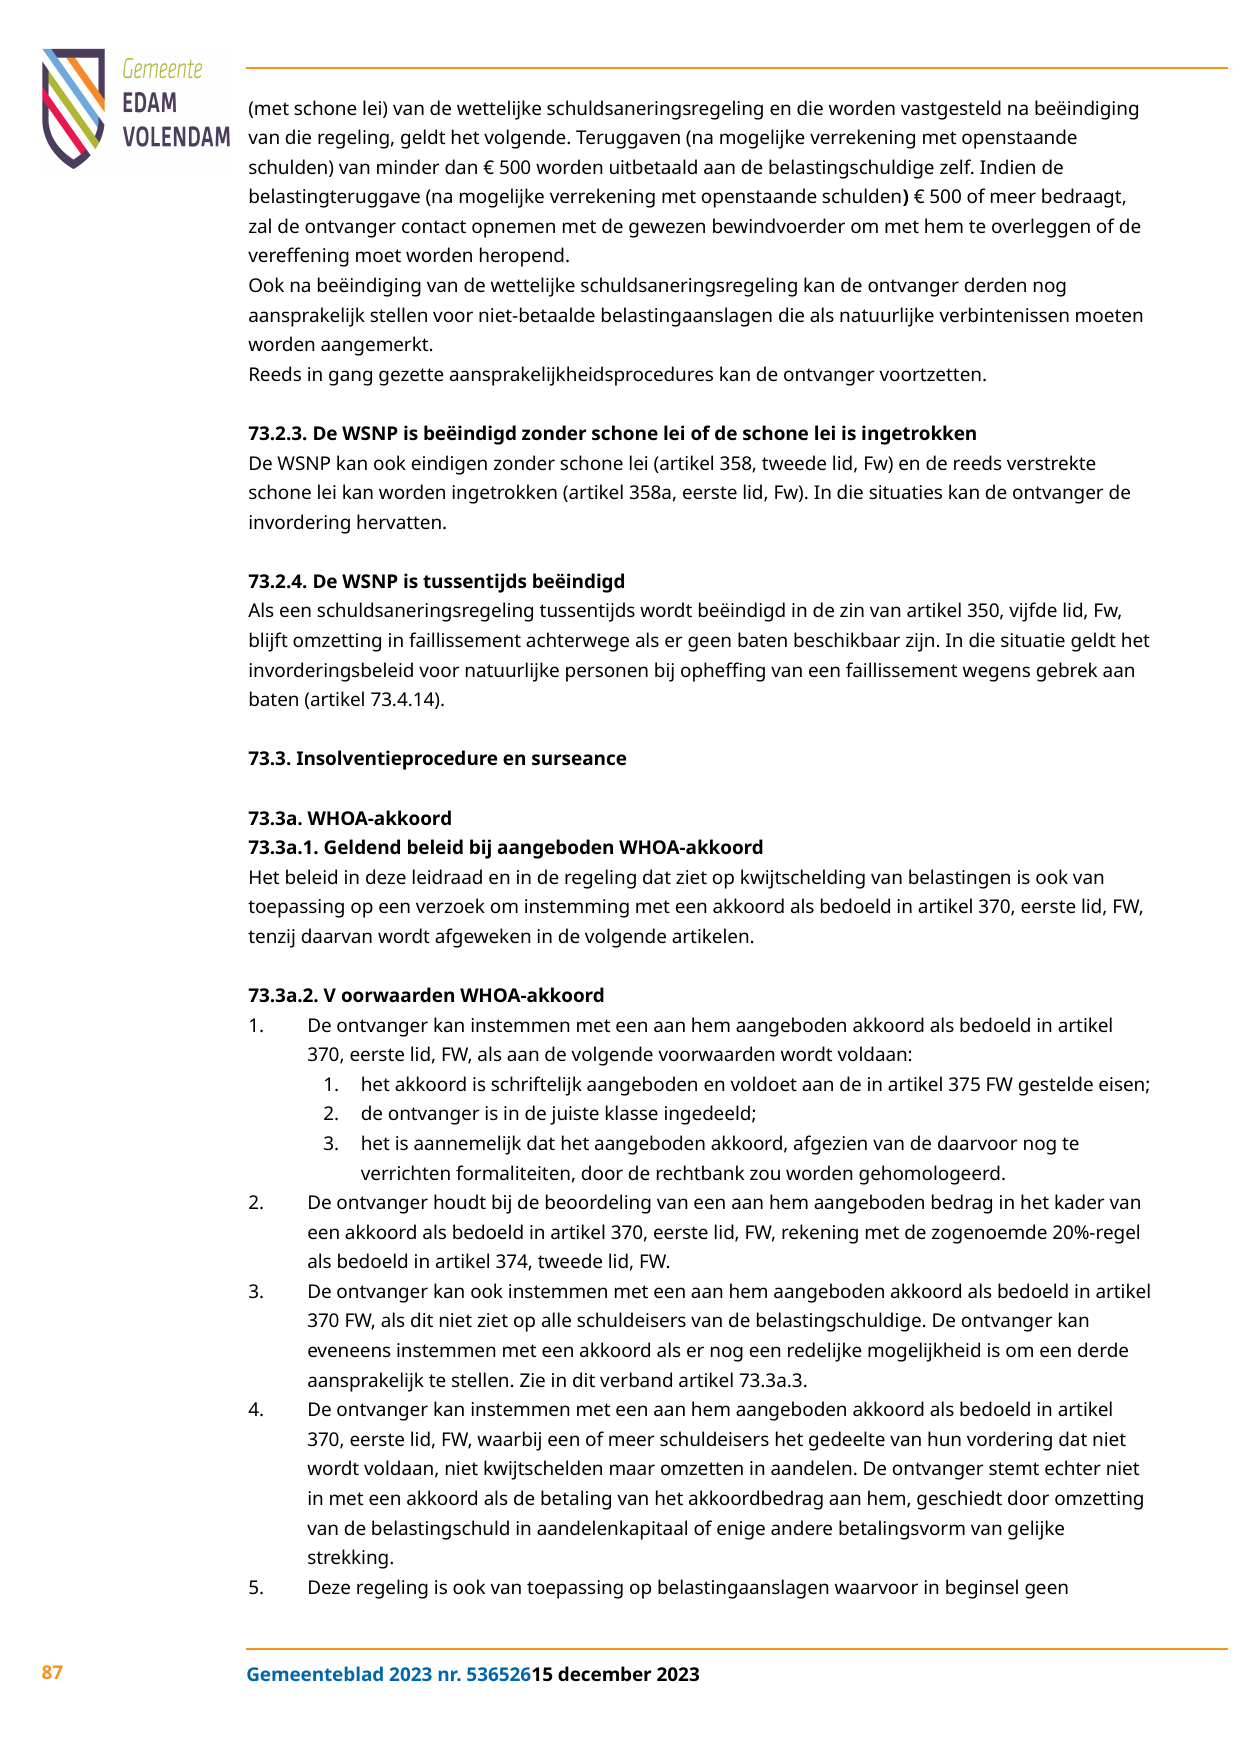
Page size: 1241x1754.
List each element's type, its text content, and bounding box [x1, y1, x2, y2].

list Deze regeling is ook van toepassing op belastingaanslagen waarvoor in beginsel geen [248, 1574, 1152, 1600]
list De ontvanger houdt bij de beoordeling van een aan hem aangeboden bedrag in het kader van een akkoord als bedoeld in artikel 370, eerste lid, FW, rekening met de zogenoemde 20%-regel als bedoeld in artikel 374, tweede lid, FW. [248, 1189, 1152, 1274]
text Als een schuldsaneringsregeling tussentijds wordt beëindigd in de zin van artikel 350, vijfde lid, Fw, blijft omzetting in faillissement achterwege als er geen baten beschikbaar zijn. In die situatie geldt het invorderingsbeleid voor natuurlijke personen bij opheffing van een faillissement wegens gebrek aan baten (artikel 73.4.14). [248, 598, 1152, 712]
text 73.3a. WHOA-akkoord [248, 805, 1152, 831]
text (met schone lei) van de wettelijke schuldsaneringsregeling en die worden vastgesteld na beëindiging van die regeling, geldt het volgende. Teruggaven (na mogelijke verrekening met openstaande schulden) van minder dan € 500 worden uitbetaald aan de belastingschuldige zelf. Indien de belastingteruggave (na mogelijke verrekening met openstaande schulden) € 500 of meer bedraagt, zal de ontvanger contact opnemen met de gewezen bewindvoerder om met hem te overleggen of de vereffening moet worden heropend. [248, 95, 1152, 268]
text Ook na beëindiging van de wettelijke schuldsaneringsregeling kan de ontvanger derden nog aansprakelijk stellen voor niet-betaalde belastingaanslagen die als natuurlijke verbintenissen moeten worden aangemerkt. [248, 272, 1152, 357]
text 73.3a.1. Geldend beleid bij aangeboden WHOA-akkoord [248, 834, 1152, 860]
list het is aannemelijk dat het aangeboden akkoord, afgezien van de daarvoor nog te verrichten formaliteiten, door de rechtbank zou worden gehomologeerd. [323, 1130, 1152, 1186]
list het akkoord is schriftelijk aangeboden en voldoet aan de in artikel 375 FW gestelde eisen; [323, 1071, 1152, 1097]
list De ontvanger kan instemmen met een aan hem aangeboden akkoord als bedoeld in artikel 370, eerste lid, FW, waarbij een of meer schuldeisers het gedeelte van hun vordering dat niet wordt voldaan, niet kwijtschelden maar omzetten in aandelen. De ontvanger stemt echter niet in met een akkoord als de betaling van het akkoordbedrag aan hem, geschiedt door omzetting van de belastingschuld in aandelenkapitaal of enige andere betalingsvorm van gelijke strekking. [248, 1396, 1152, 1570]
text 73.3. Insolventieprocedure en surseance [248, 746, 1152, 771]
text Reeds in gang gezette aansprakelijkheidsprocedures kan de ontvanger voortzetten. [248, 361, 1152, 387]
text De WSNP kan ook eindigen zonder schone lei (artikel 358, tweede lid, Fw) en de reeds verstrekte schone lei kan worden ingetrokken (artikel 358a, eerste lid, Fw). In die situaties kan de ontvanger de invordering hervatten. [248, 450, 1152, 535]
list De ontvanger kan ook instemmen met een aan hem aangeboden akkoord als bedoeld in artikel 370 FW, als dit niet ziet op alle schuldeisers van de belastingschuldige. De ontvanger kan eveneens instemmen met een akkoord als er nog een redelijke mogelijkheid is om een derde aansprakelijk te stellen. Zie in dit verband artikel 73.3a.3. [248, 1278, 1152, 1393]
text 73.2.4. De WSNP is tussentijds beëindigd [248, 568, 1152, 594]
picture [41, 47, 231, 172]
list De ontvanger kan instemmen met een aan hem aangeboden akkoord als bedoeld in artikel 370, eerste lid, FW, als aan de volgende voorwaarden wordt voldaan: [248, 1012, 1152, 1067]
text Het beleid in deze leidraad en in de regeling dat ziet op kwijtschelding van belastingen is ook van toepassing op een verzoek om instemming met een akkoord als bedoeld in artikel 370, eerste lid, FW, tenzij daarvan wordt afgeweken in de volgende artikelen. [248, 864, 1152, 949]
list de ontvanger is in de juiste klasse ingedeeld; [323, 1101, 1152, 1126]
text 73.2.3. De WSNP is beëindigd zonder schone lei of de schone lei is ingetrokken [248, 420, 1152, 446]
text 73.3a.2. V oorwaarden WHOA-akkoord [248, 982, 1152, 1008]
